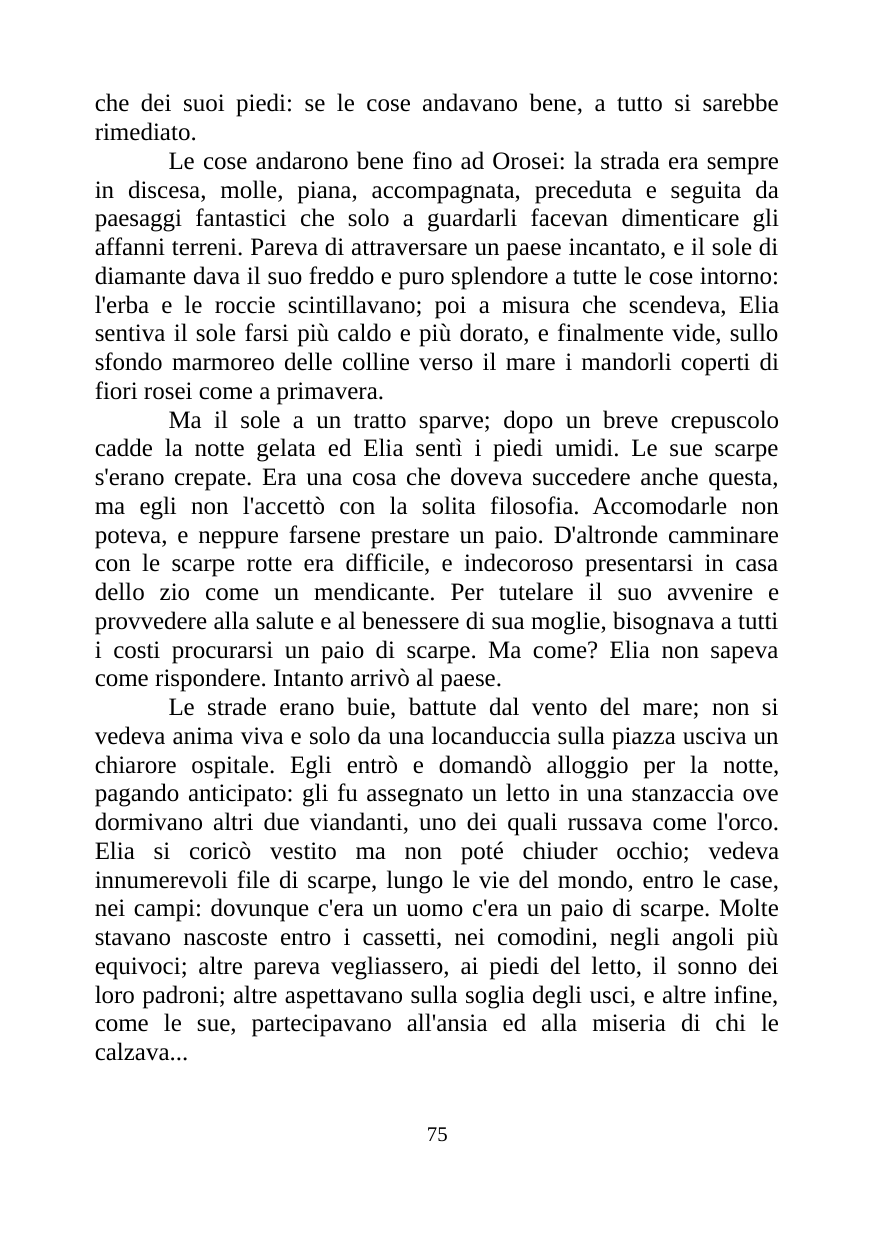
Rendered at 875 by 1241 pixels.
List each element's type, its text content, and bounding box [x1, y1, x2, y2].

text Ma il sole a un tratto sparve; dopo un breve crepuscolo cadde la notte gelata ed Elia sentì i piedi umidi. Le sue scarpe s'erano crepate. Era una cosa che doveva succedere anche questa, ma egli non l'accettò con la solita filosofia. Accomodarle non poteva, e neppure farsene prestare un paio. D'altronde camminare con le scarpe rotte era difficile, e indecoroso presentarsi in casa dello zio come un mendicante. Per tutelare il suo avvenire e provvedere alla salute e al benessere di sua moglie, bisognava a tutti i costi procurarsi un paio di scarpe. Ma come? Elia non sapeva come rispondere. Intanto arrivò al paese. [94, 405, 779, 692]
text che dei suoi piedi: se le cose andavano bene, a tutto si sarebbe rimediato. [94, 88, 779, 146]
text Le cose andarono bene fino ad Orosei: la strada era sempre in discesa, molle, piana, accompagnata, preceduta e seguita da paesaggi fantastici che solo a guardarli facevan dimenticare gli affanni terreni. Pareva di attraversare un paese incantato, e il sole di diamante dava il suo freddo e puro splendore a tutte le cose intorno: l'erba e le roccie scintillavano; poi a misura che scendeva, Elia sentiva il sole farsi più caldo e più dorato, e finalmente vide, sullo sfondo marmoreo delle colline verso il mare i mandorli coperti di fiori rosei come a primavera. [94, 146, 779, 405]
text Le strade erano buie, battute dal vento del mare; non si vedeva anima viva e solo da una locanduccia sulla piazza usciva un chiarore ospitale. Egli entrò e domandò alloggio per la notte, pagando anticipato: gli fu assegnato un letto in una stanzaccia ove dormivano altri due viandanti, uno dei quali russava come l'orco. Elia si coricò vestito ma non poté chiuder occhio; vedeva innumerevoli file di scarpe, lungo le vie del mondo, entro le case, nei campi: dovunque c'era un uomo c'era un paio di scarpe. Molte stavano nascoste entro i cassetti, nei comodini, negli angoli più equivoci; altre pareva vegliassero, ai piedi del letto, il sonno dei loro padroni; altre aspettavano sulla soglia degli usci, e altre infine, come le sue, partecipavano all'ansia ed alla miseria di chi le calzava... [94, 692, 779, 1066]
